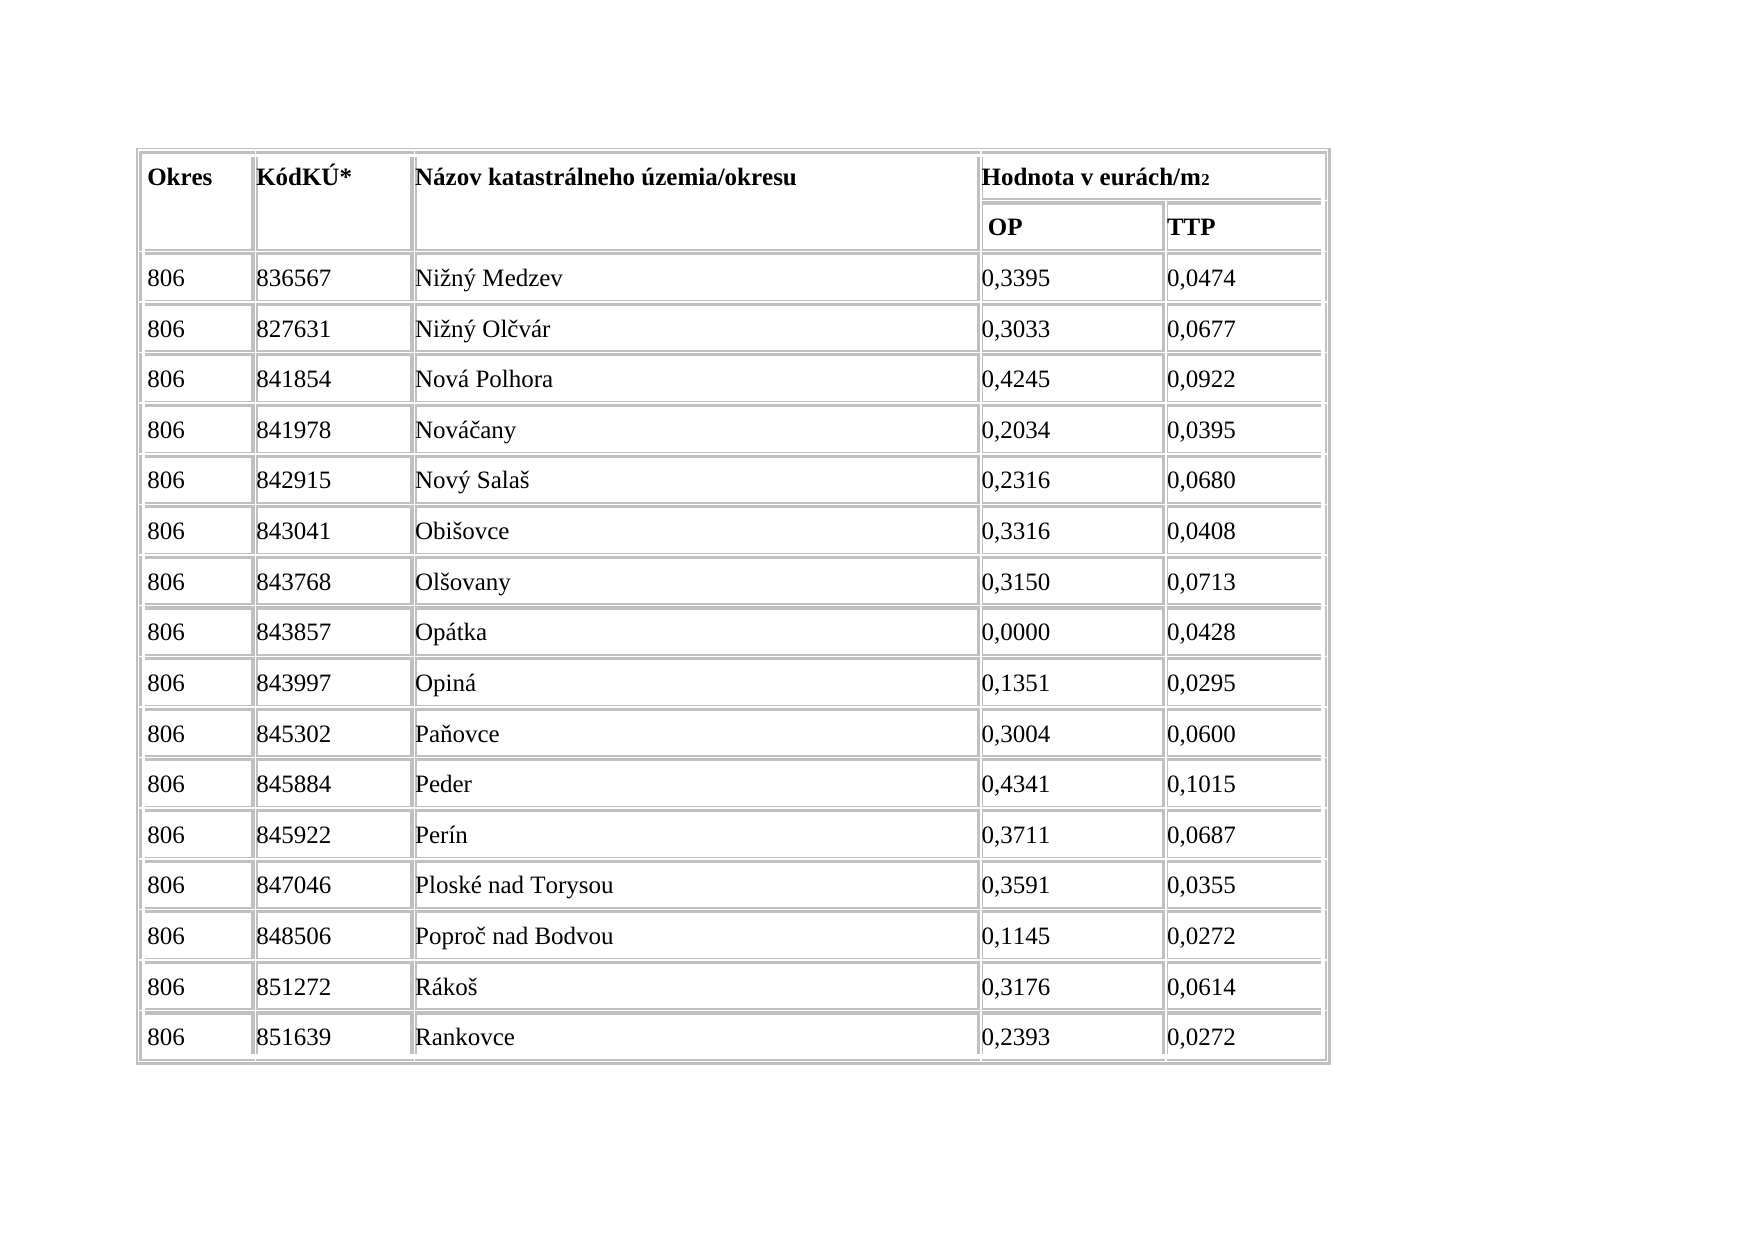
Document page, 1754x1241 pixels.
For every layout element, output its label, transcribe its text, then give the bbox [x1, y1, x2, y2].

table_cell 843857 [258, 610, 410, 654]
table_cell 841978 [258, 407, 410, 451]
table_cell 0,0272 [1165, 907, 1328, 958]
table_cell 0,0395 [1165, 401, 1328, 451]
table_cell 0,3395 [983, 255, 1162, 299]
table_cell 843997 [258, 660, 410, 704]
table_cell 836567 [258, 255, 410, 299]
table_cell 851272 [258, 964, 410, 1008]
table_cell 806 [139, 451, 254, 502]
table_cell 806 [139, 502, 254, 553]
table_cell 842915 [258, 458, 410, 502]
table_cell 0,3004 [983, 711, 1162, 755]
table_cell 0,3033 [983, 306, 1162, 350]
table_cell Rákoš [417, 964, 977, 1008]
table_cell 806 [139, 654, 254, 704]
table_cell 0,0000 [983, 610, 1162, 654]
table_cell 0,3591 [983, 863, 1162, 907]
table_header Hodnota v eurách/m2 [980, 149, 1328, 198]
table_cell 843768 [258, 559, 410, 603]
table_cell 827631 [258, 306, 410, 350]
table_cell 0,0680 [1165, 451, 1328, 502]
table_cell 0,3711 [983, 812, 1162, 856]
table_cell Opátka [417, 610, 977, 654]
table_cell Nováčany [417, 407, 977, 451]
table_cell 806 [139, 705, 254, 755]
table_cell Nový Salaš [417, 458, 977, 502]
table_cell 0,0295 [1165, 654, 1328, 704]
table_cell 806 [139, 907, 254, 958]
table_cell 806 [139, 553, 254, 603]
table_cell 851639 [255, 1008, 413, 1059]
table_cell 0,0713 [1165, 553, 1328, 603]
table_cell 806 [139, 958, 254, 1008]
table_cell 0,3176 [983, 964, 1162, 1008]
table_cell 0,4245 [983, 356, 1162, 401]
table_cell Poproč nad Bodvou [417, 913, 977, 958]
table_cell 806 [139, 1008, 254, 1059]
table_cell 845884 [258, 761, 410, 806]
table_cell 0,0677 [1165, 300, 1328, 350]
table_cell Rankovce [414, 1008, 980, 1059]
table_cell 843041 [258, 508, 410, 553]
table_cell 841854 [258, 356, 410, 401]
table_cell 0,2316 [983, 458, 1162, 502]
table_cell 806 [139, 755, 254, 806]
table_cell 0,0272 [1165, 1008, 1328, 1059]
table_header Okres [142, 154, 254, 249]
table_cell 845922 [258, 812, 410, 856]
table_cell 848506 [258, 913, 410, 958]
table_cell Opiná [417, 660, 977, 704]
table_cell 806 [139, 806, 254, 856]
table_cell 0,3150 [983, 559, 1162, 603]
table_header KódKÚ* [255, 149, 413, 249]
table_cell Olšovany [417, 559, 977, 603]
table_cell 806 [139, 401, 254, 451]
table_cell 847046 [258, 863, 410, 907]
table_cell Nižný Medzev [417, 255, 977, 299]
table_cell 0,0922 [1165, 350, 1328, 401]
table_cell Obišovce [417, 508, 977, 553]
table_cell 0,2393 [980, 1008, 1165, 1059]
table_cell 806 [139, 300, 254, 350]
table_cell 845302 [258, 711, 410, 755]
table_cell 806 [139, 350, 254, 401]
table_header Názov katastrálneho územia/okresu [414, 149, 980, 249]
table_cell Nižný Olčvár [417, 306, 977, 350]
table_cell 0,0428 [1165, 603, 1328, 654]
table_cell 806 [139, 603, 254, 654]
table_cell Perín [417, 812, 977, 856]
table_cell 0,4341 [983, 761, 1162, 806]
table_cell 0,1145 [983, 913, 1162, 958]
table_cell 0,1351 [983, 660, 1162, 704]
table_cell 0,0687 [1165, 806, 1328, 856]
table_cell 806 [139, 249, 254, 299]
table_cell 0,2034 [983, 407, 1162, 451]
table_cell TTP [1165, 198, 1328, 249]
table_cell 0,0408 [1165, 502, 1328, 553]
table_cell Nová Polhora [417, 356, 977, 401]
table_cell 0,0355 [1165, 856, 1328, 907]
table_cell OP [983, 205, 1162, 249]
table_cell 0,0600 [1165, 705, 1328, 755]
table_cell Peder [417, 761, 977, 806]
table_cell 0,0474 [1165, 249, 1328, 299]
table_cell 0,0614 [1165, 958, 1328, 1008]
table_cell Paňovce [417, 711, 977, 755]
table_cell 0,1015 [1165, 755, 1328, 806]
table_cell 0,3316 [983, 508, 1162, 553]
table_cell 806 [139, 856, 254, 907]
table_cell Ploské nad Torysou [417, 863, 977, 907]
